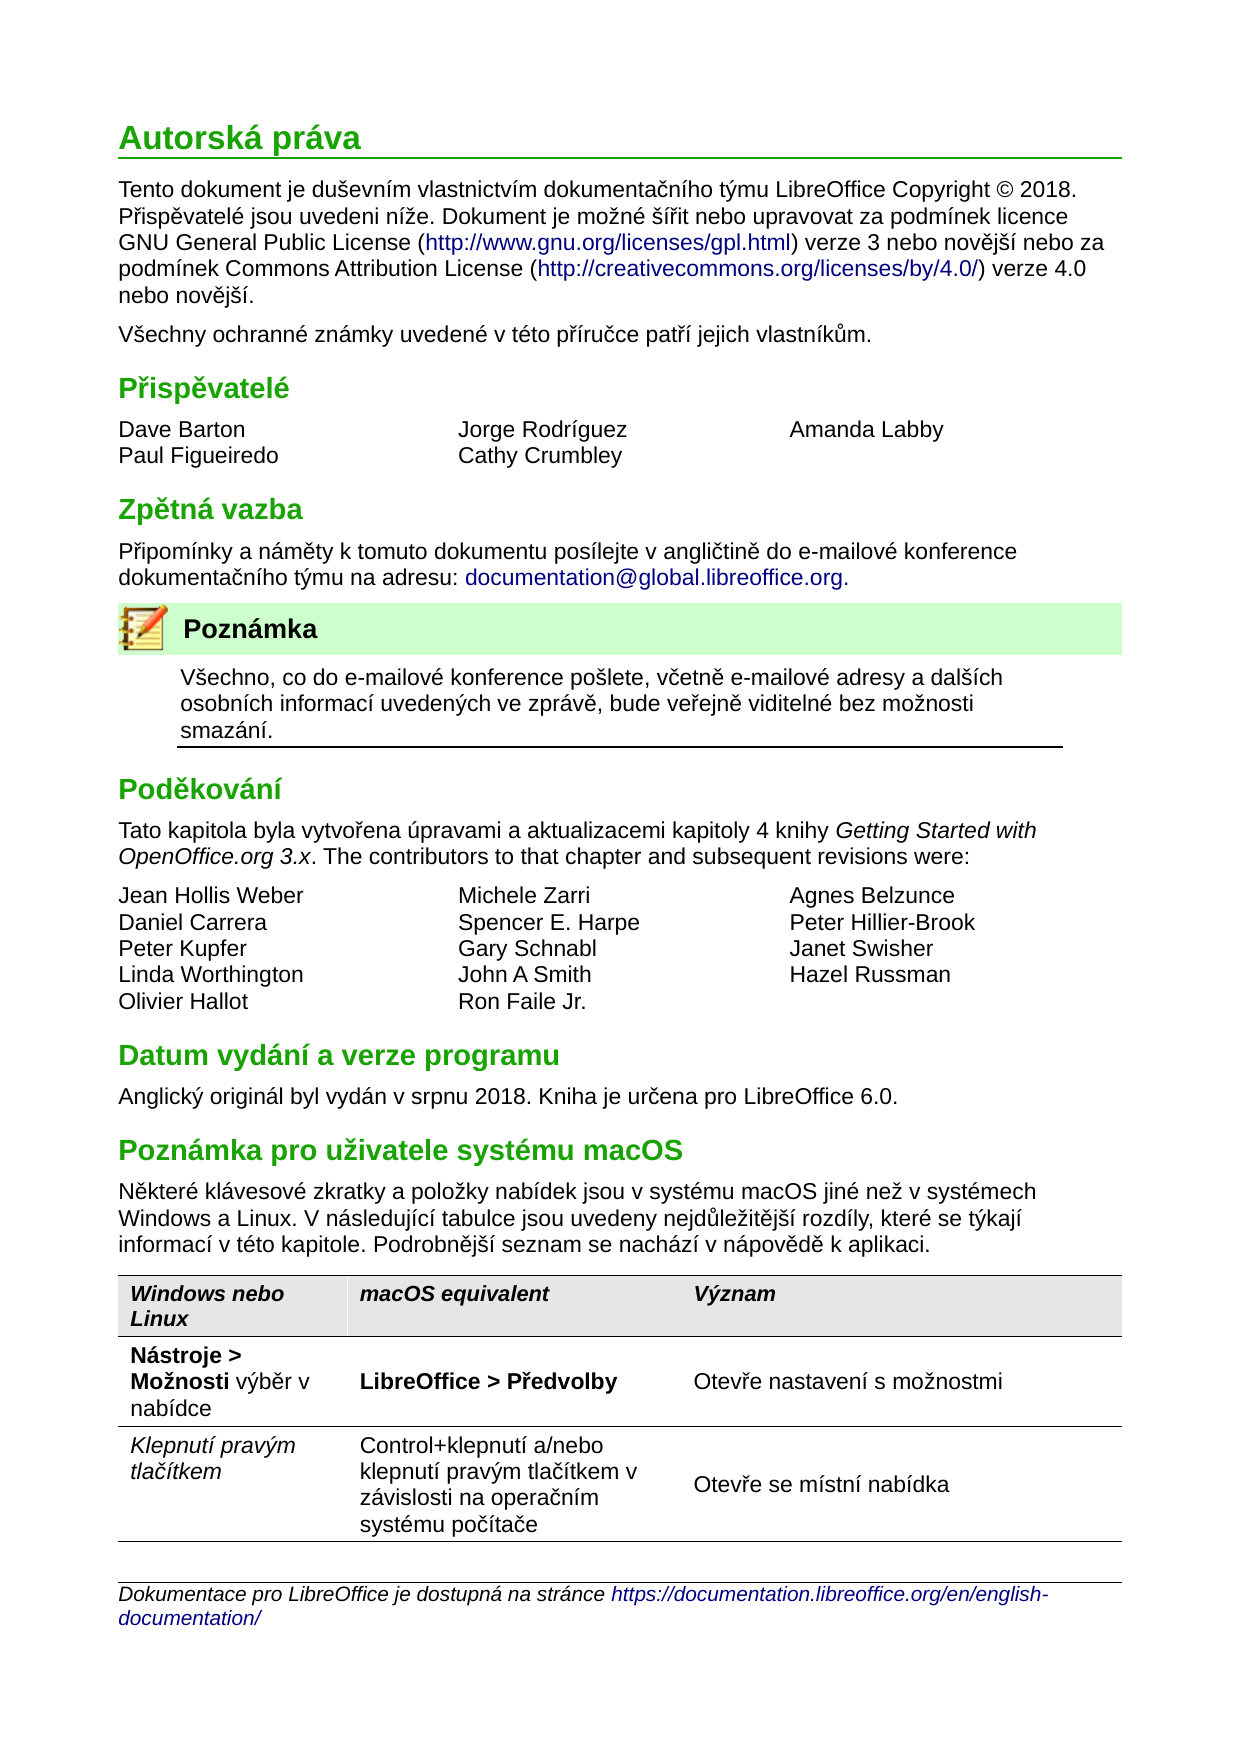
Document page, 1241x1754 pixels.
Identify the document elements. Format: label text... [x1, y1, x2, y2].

subtitle Datum vydání a verze programu [118, 1038, 1122, 1071]
table_header Michele Zarri [458, 882, 789, 908]
table_cell Otevře nastavení s možnostmi [681, 1337, 1122, 1426]
table_cell Ron Faile Jr. [458, 988, 789, 1014]
table_cell [789, 442, 1122, 469]
text Anglický originál byl vydán v srpnu 2018. Kniha je určena pro LibreOffice 6.0. [118, 1083, 1122, 1109]
table_cell Daniel Carrera [118, 909, 458, 935]
table_cell Cathy Crumbley [458, 442, 789, 469]
subtitle Poděkování [118, 772, 1122, 805]
subtitle Autorská práva [118, 118, 1122, 157]
table_cell Klepnutí pravým tlačítkem [118, 1427, 347, 1541]
table_cell Hazel Russman [789, 961, 1122, 988]
table_cell Janet Swisher [789, 935, 1122, 961]
table_header Amanda Labby [789, 416, 1122, 442]
subtitle Poznámka [118, 603, 1122, 655]
text Tato kapitola byla vytvořena úpravami a aktualizacemi kapitoly 4 knihy Getting Started with OpenOffice.org 3.x. The contributors to that chapter and subsequent revisions were: [118, 817, 1122, 870]
table_header Jean Hollis Weber [118, 882, 458, 908]
subtitle Zpětná vazba [118, 492, 1122, 526]
table_header macOS equivalent [348, 1276, 681, 1336]
table_cell Peter Kupfer [118, 935, 458, 961]
table_cell [789, 988, 1122, 1014]
table_header Jorge Rodríguez [458, 416, 789, 442]
text Připomínky a náměty k tomuto dokumentu posílejte v angličtině do e-mailové konference dokumentačního týmu na adresu: documentation@global.libreoffice.org. [118, 538, 1122, 590]
table_header Windows nebo Linux [118, 1276, 347, 1336]
text Všechno, co do e-mailové konference pošlete, včetně e-mailové adresy a dalších osobních informací uvedených ve zprávě, bude veřejně viditelné bez možnosti smazání. [177, 661, 1063, 746]
table_header Dave Barton [118, 416, 458, 442]
table_cell Linda Worthington [118, 961, 458, 988]
text Všechny ochranné známky uvedené v této příručce patří jejich vlastníkům. [118, 321, 1122, 347]
picture [119, 603, 170, 654]
table_cell Control+klepnutí a/nebo klepnutí pravým tlačítkem v závislosti na operačním systému počítače [348, 1427, 681, 1541]
table_cell Spencer E. Harpe [458, 909, 789, 935]
table_cell John A Smith [458, 961, 789, 988]
table_cell Olivier Hallot [118, 988, 458, 1014]
subtitle Poznámka pro uživatele systému macOS [118, 1133, 1122, 1166]
table_cell Paul Figueiredo [118, 442, 458, 469]
table_cell LibreOffice > Předvolby [348, 1337, 681, 1426]
table_header Význam [681, 1276, 1122, 1336]
text Některé klávesové zkratky a položky nabídek jsou v systému macOS jiné než v systémech Windows a Linux. V následující tabulce jsou uvedeny nejdůležitější rozdíly, které se týkají informací v této kapitole. Podrobnější seznam se nachází v nápovědě k aplikaci. [118, 1178, 1122, 1257]
table_cell Otevře se místní nabídka [681, 1427, 1122, 1541]
table_header Agnes Belzunce [789, 882, 1122, 908]
table_cell Nástroje > Možnosti výběr v nabídce [118, 1337, 347, 1426]
text Tento dokument je duševním vlastnictvím dokumentačního týmu LibreOffice Copyright © 2018. Přispěvatelé jsou uvedeni níže. Dokument je možné šířit nebo upravovat za podmínek licence GNU General Public License (http://www.gnu.org/licenses/gpl.html) verze 3 nebo novější nebo za podmínek Commons Attribution License (http://creativecommons.org/licenses/by/4.0/) verze 4.0 nebo novější. [118, 176, 1122, 308]
subtitle Přispěvatelé [118, 371, 1122, 404]
table_cell Peter Hillier-Brook [789, 909, 1122, 935]
table_cell Gary Schnabl [458, 935, 789, 961]
